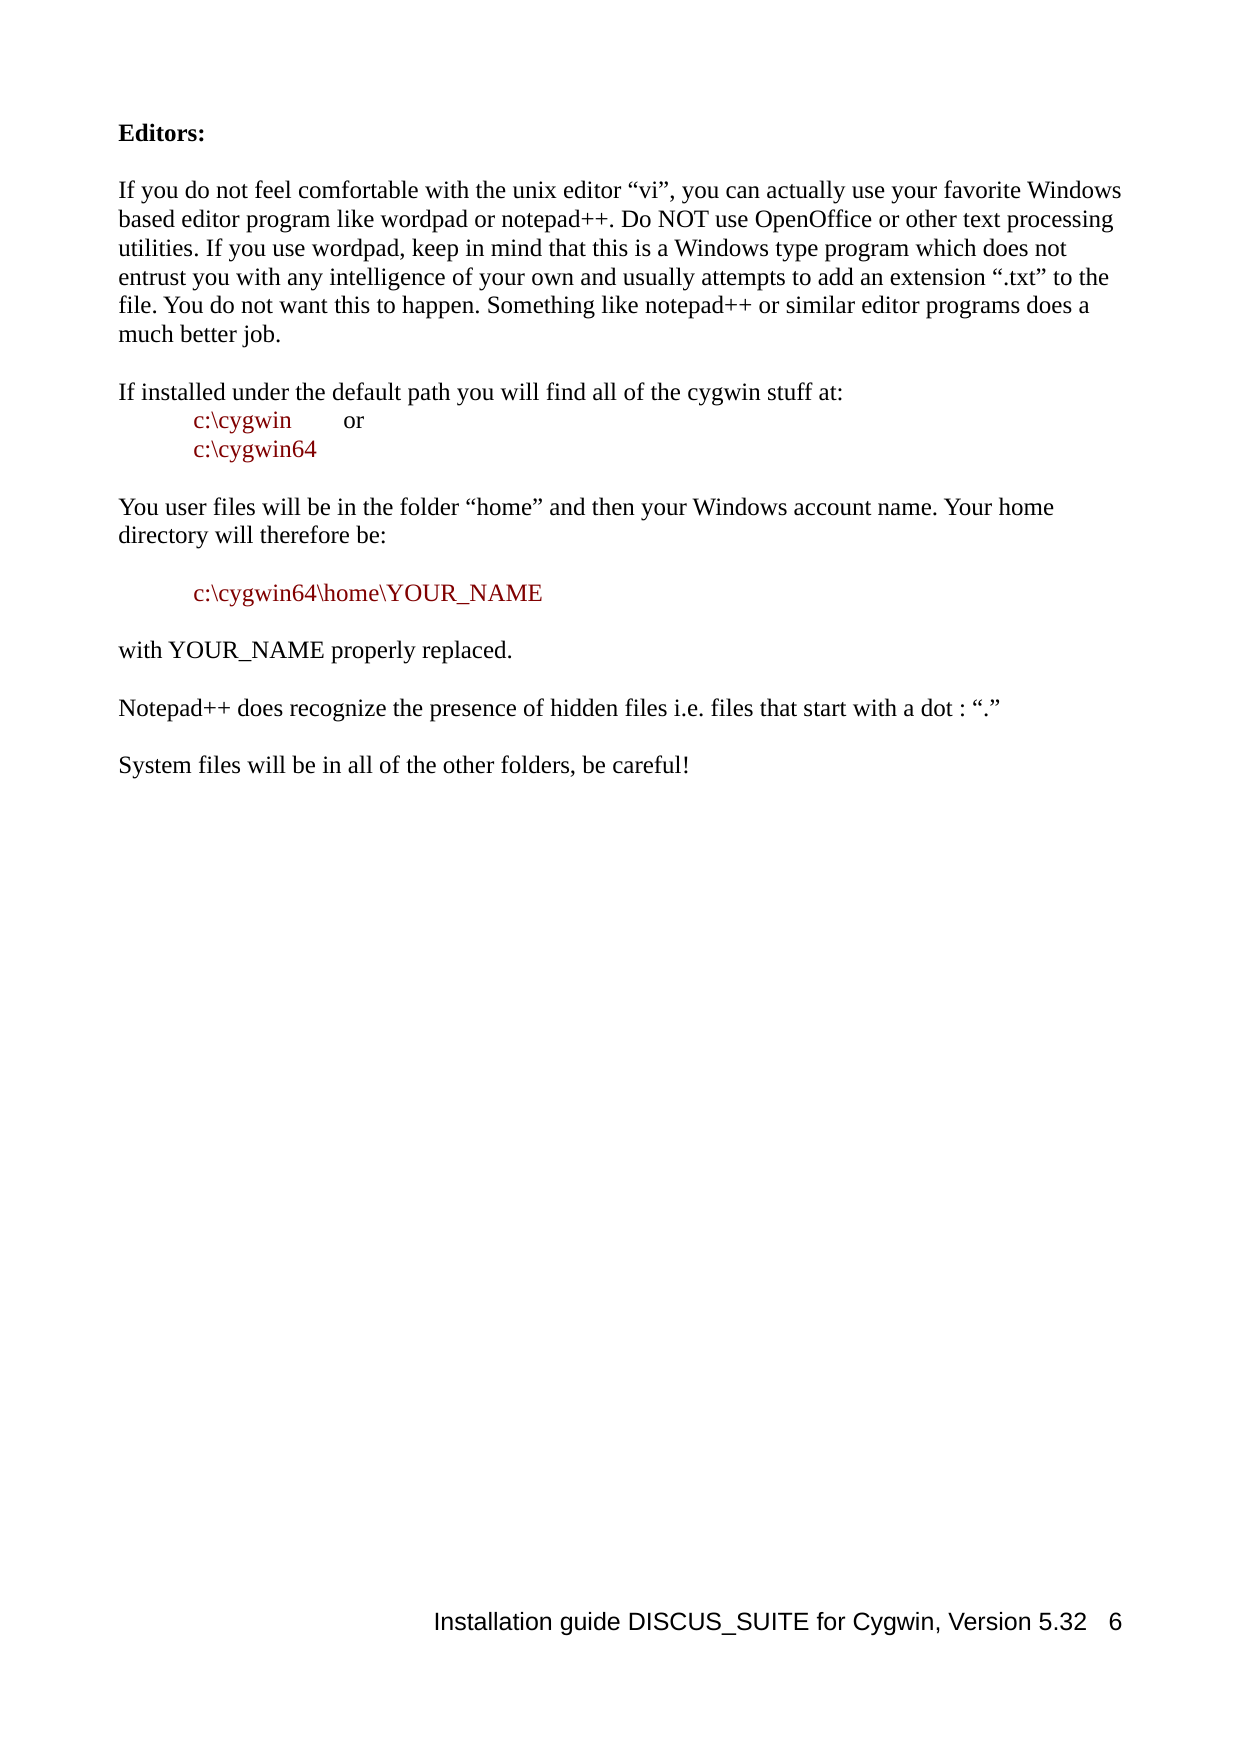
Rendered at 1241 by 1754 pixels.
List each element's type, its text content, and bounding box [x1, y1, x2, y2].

text You user files will be in the folder “home” and then your Windows account name. Your home directory will therefore be: [118, 492, 1122, 549]
text with YOUR_NAME properly replaced. [118, 636, 1122, 664]
text c:\cygwin64\home\YOUR_NAME [118, 578, 1122, 607]
text c:\cygwin or [118, 406, 1122, 434]
text Notepad++ does recognize the presence of hidden files i.e. files that start with a dot : “.” [118, 693, 1122, 722]
text c:\cygwin64 [118, 434, 1122, 463]
text If installed under the default path you will find all of the cygwin stuff at: [118, 377, 1122, 406]
text If you do not feel comfortable with the unix editor “vi”, you can actually use your favorite Windows based editor program like wordpad or notepad++. Do NOT use OpenOffice or other text processing utilities. If you use wordpad, keep in mind that this is a Windows type program which does not entrust you with any intelligence of your own and usually attempts to add an extension “.txt” to the file. You do not want this to happen. Something like notepad++ or similar editor programs does a much better job. [118, 176, 1122, 348]
text System files will be in all of the other folders, be careful! [118, 751, 1122, 779]
text Editors: [118, 118, 1122, 147]
